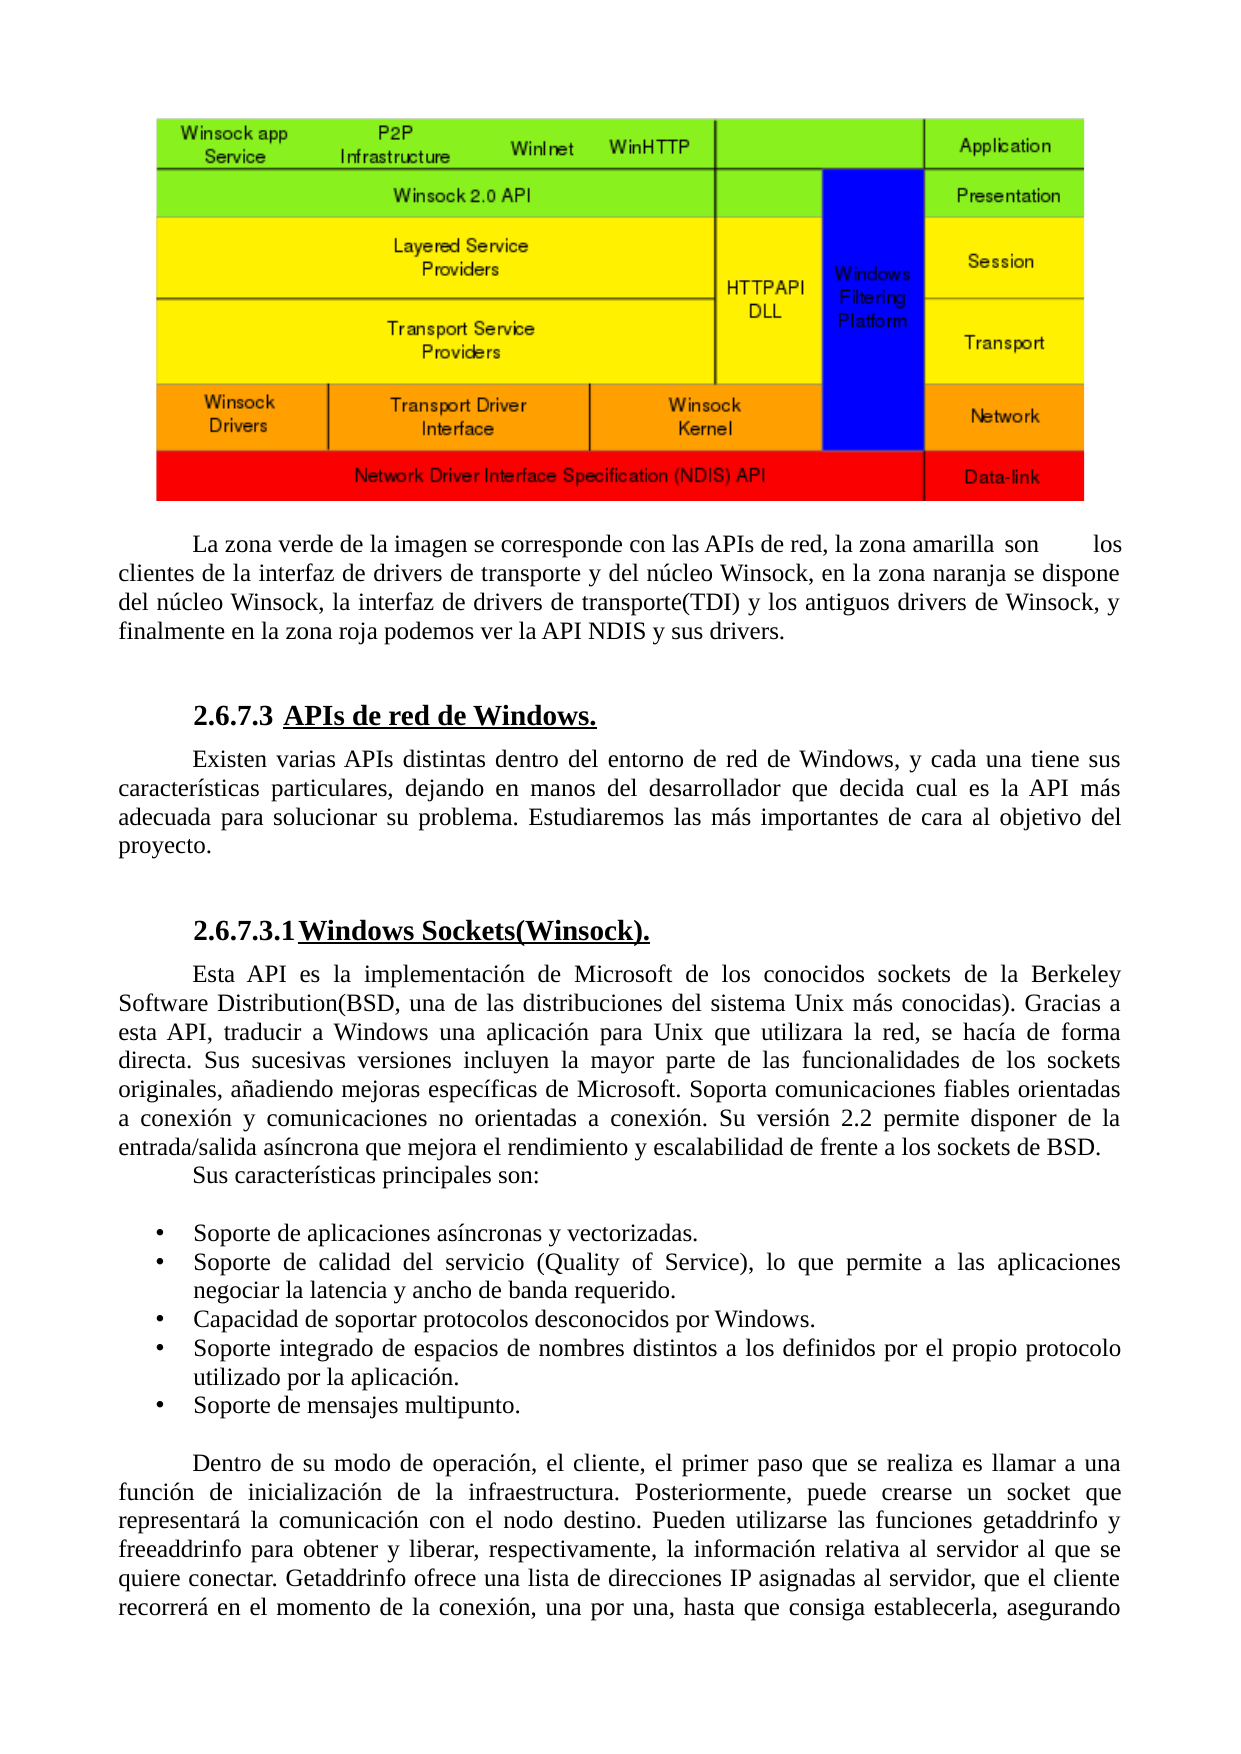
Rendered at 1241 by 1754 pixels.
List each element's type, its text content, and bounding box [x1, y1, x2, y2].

picture [156, 118, 1085, 501]
text La zona verde de la imagen se corresponde con las APIs de red, la zona amarilla son los clientes de la interfaz de drivers de transporte y del núcleo Winsock, en la zona naranja se dispone del núcleo Winsock, la interfaz de drivers de transporte(TDI) y los antiguos drivers de Winsock, y finalmente en la zona roja podemos ver la API NDIS y sus drivers. [118, 529, 1122, 644]
text Esta API es la implementación de Microsoft de los conocidos sockets de la Berkeley Software Distribution(BSD, una de las distribuciones del sistema Unix más conocidas). Gracias a esta API, traducir a Windows una aplicación para Unix que utilizara la red, se hacía de forma directa. Sus sucesivas versiones incluyen la mayor parte de las funcionalidades de los sockets originales, añadiendo mejoras específicas de Microsoft. Soporta comunicaciones fiables orientadas a conexión y comunicaciones no orientadas a conexión. Su versión 2.2 permite disponer de la entrada/salida asíncrona que mejora el rendimiento y escalabilidad de frente a los sockets de BSD. [118, 959, 1122, 1160]
text Dentro de su modo de operación, el cliente, el primer paso que se realiza es llamar a una función de inicialización de la infraestructura. Posteriormente, puede crearse un socket que representará la comunicación con el nodo destino. Pueden utilizarse las funciones getaddrinfo y freeaddrinfo para obtener y liberar, respectivamente, la información relativa al servidor al que se quiere conectar. Getaddrinfo ofrece una lista de direcciones IP asignadas al servidor, que el cliente recorrerá en el momento de la conexión, una por una, hasta que consiga establecerla, asegurando [118, 1448, 1122, 1620]
list Soporte de calidad del servicio (Quality of Service), lo que permite a las aplicaciones negociar la latencia y ancho de banda requerido. [156, 1247, 1122, 1304]
list Soporte de aplicaciones asíncronas y vectorizadas. [156, 1218, 1122, 1247]
list Soporte de mensajes multipunto. [156, 1390, 1122, 1419]
text Existen varias APIs distintas dentro del entorno de red de Windows, y cada una tiene sus características particulares, dejando en manos del desarrollador que decida cual es la API más adecuada para solucionar su problema. Estudiaremos las más importantes de cara al objetivo del proyecto. [118, 744, 1122, 859]
subtitle Windows Sockets(Winsock). [193, 913, 1122, 947]
subtitle APIs de red de Windows. [193, 698, 1122, 732]
text Sus características principales son: [118, 1160, 1122, 1189]
list Capacidad de soportar protocolos desconocidos por Windows. [156, 1304, 1122, 1333]
list Soporte integrado de espacios de nombres distintos a los definidos por el propio protocolo utilizado por la aplicación. [156, 1333, 1122, 1390]
